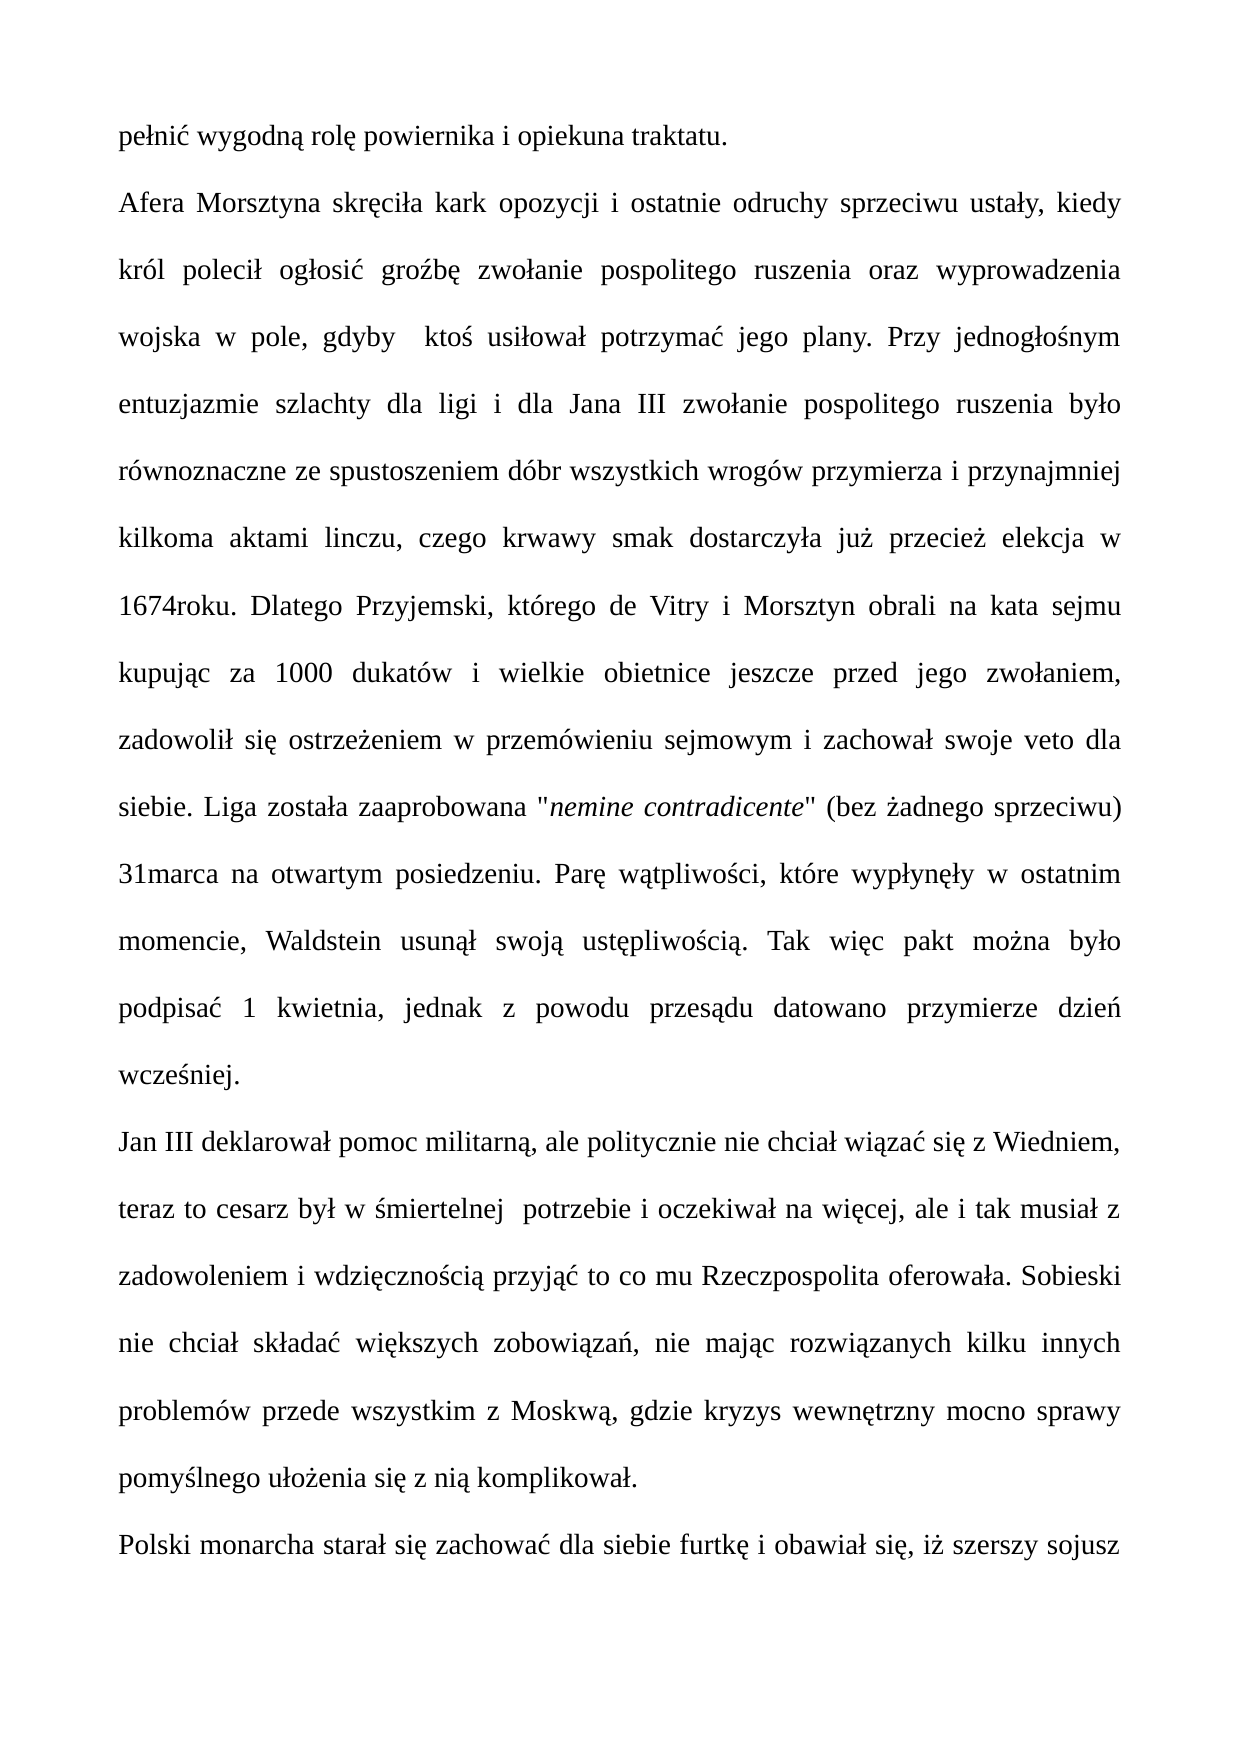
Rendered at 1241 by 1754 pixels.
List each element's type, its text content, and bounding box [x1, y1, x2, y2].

text pełnić wygodną rolę powiernika i opiekuna traktatu. [118, 118, 1122, 152]
text Jan III deklarował pomoc militarną, ale politycznie nie chciał wiązać się z Wiedniem, teraz to cesarz był w śmiertelnej potrzebie i oczekiwał na więcej, ale i tak musiał z zadowoleniem i wdzięcznością przyjąć to co mu Rzeczpospolita oferowała. Sobieski nie chciał składać większych zobowiązań, nie mając rozwiązanych kilku innych problemów przede wszystkim z Moskwą, gdzie kryzys wewnętrzny mocno sprawy pomyślnego ułożenia się z nią komplikował. [118, 1124, 1122, 1493]
text Polski monarcha starał się zachować dla siebie furtkę i obawiał się, iż szerszy sojusz [118, 1527, 1122, 1560]
text Afera Morsztyna skręciła kark opozycji i ostatnie odruchy sprzeciwu ustały, kiedy król polecił ogłosić groźbę zwołanie pospolitego ruszenia oraz wyprowadzenia wojska w pole, gdyby ktoś usiłował potrzymać jego plany. Przy jednogłośnym entuzjazmie szlachty dla ligi i dla Jana III zwołanie pospolitego ruszenia było równoznaczne ze spustoszeniem dóbr wszystkich wrogów przymierza i przynajmniej kilkoma aktami linczu, czego krwawy smak dostarczyła już przecież elekcja w 1674roku. Dlatego Przyjemski, którego de Vitry i Morsztyn obrali na kata sejmu kupując za 1000 dukatów i wielkie obietnice jeszcze przed jego zwołaniem, zadowolił się ostrzeżeniem w przemówieniu sejmowym i zachował swoje veto dla siebie. Liga została zaaprobowana "nemine contradicente" (bez żadnego sprzeciwu) 31marca na otwartym posiedzeniu. Parę wątpliwości, które wypłynęły w ostatnim momencie, Waldstein usunął swoją ustępliwością. Tak więc pakt można było podpisać 1 kwietnia, jednak z powodu przesądu datowano przymierze dzień wcześniej. [118, 185, 1122, 1091]
